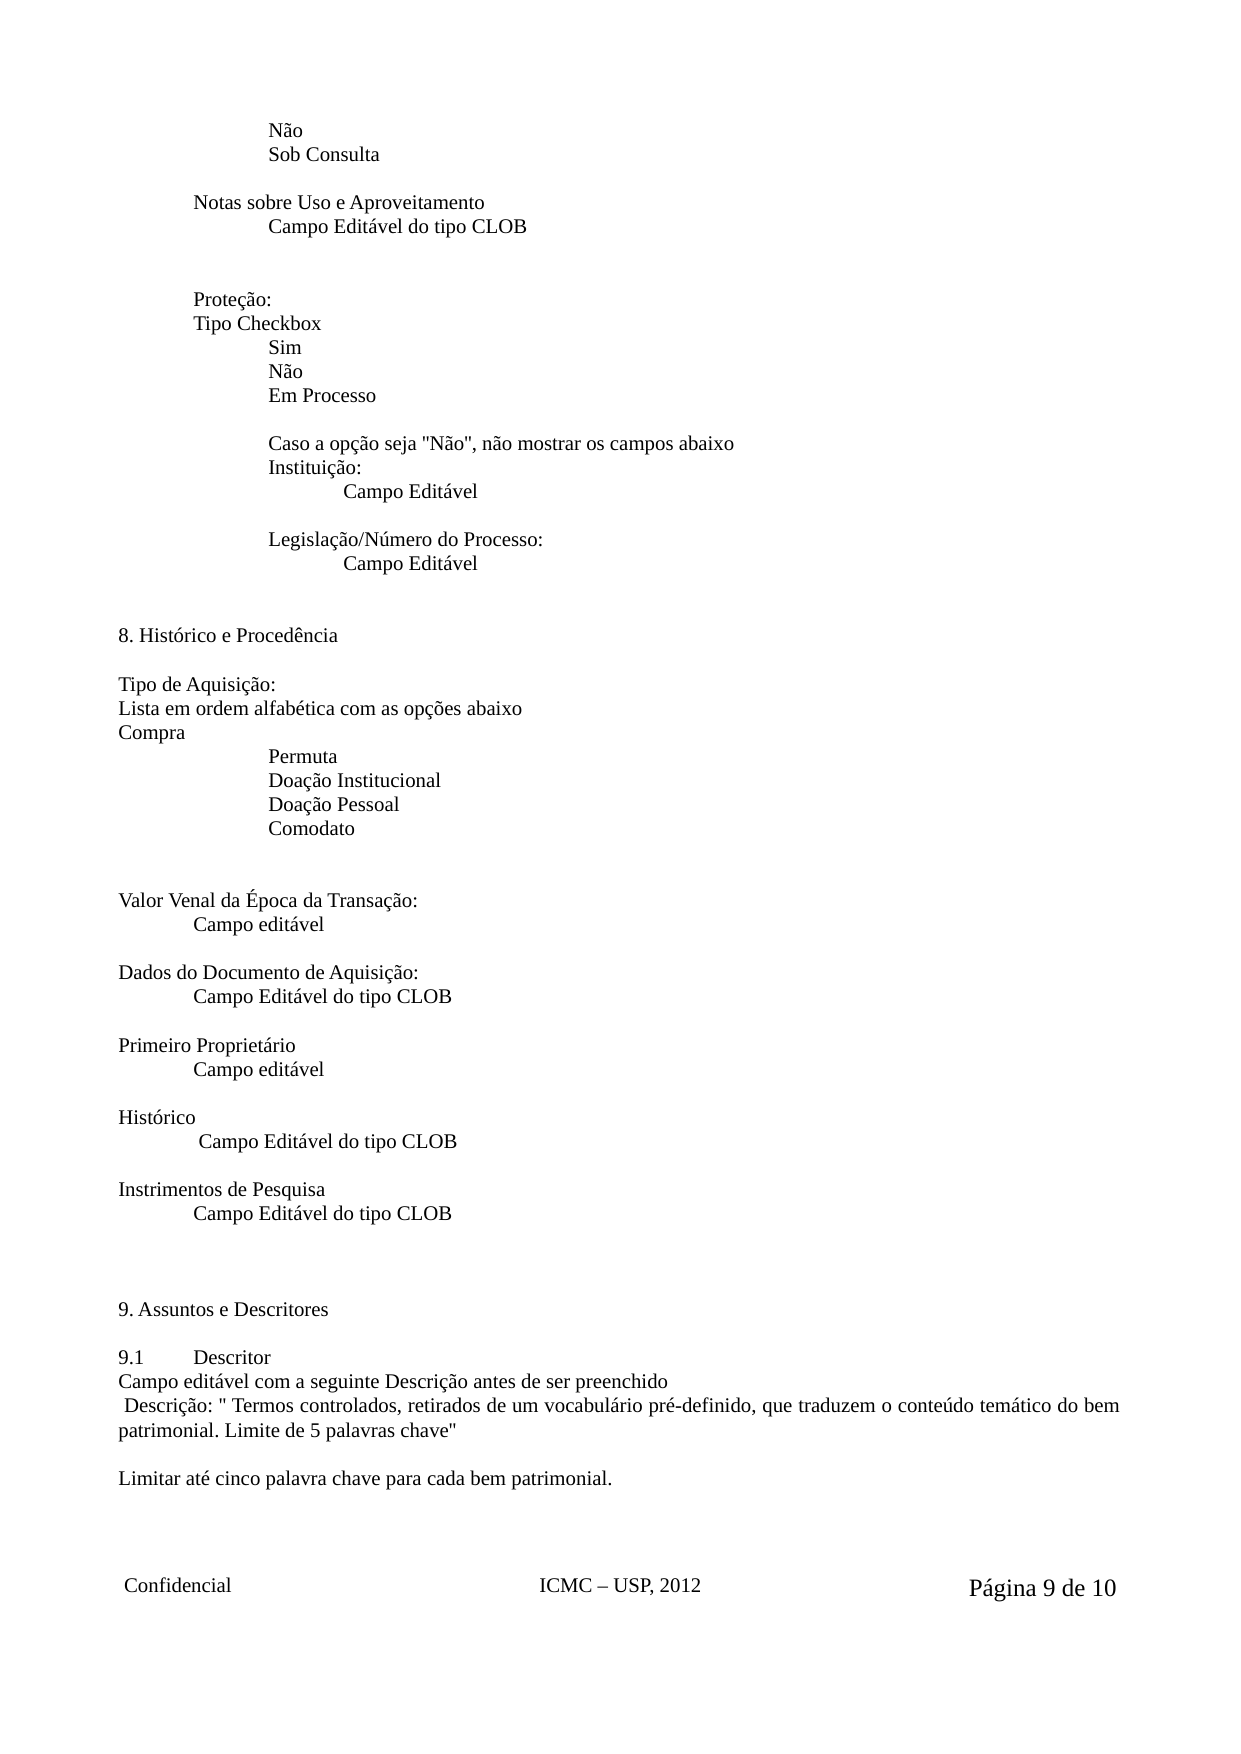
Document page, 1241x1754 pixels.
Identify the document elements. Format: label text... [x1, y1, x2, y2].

text Campo Editável do tipo CLOB [118, 1129, 1122, 1153]
text Campo Editável do tipo CLOB [118, 214, 1122, 238]
text Instituição: [118, 455, 1122, 479]
text Descrição: '' Termos controlados, retirados de um vocabulário pré-definido, que traduzem o conteúdo temático do bem patrimonial. Limite de 5 palavras chave'' [118, 1393, 1122, 1442]
text Campo editável [118, 912, 1122, 936]
text Campo Editável do tipo CLOB [118, 1201, 1122, 1225]
text Comodato [118, 816, 1122, 840]
text Não [118, 118, 1122, 142]
text Não [118, 359, 1122, 383]
text Caso a opção seja ''Não'', não mostrar os campos abaixo [118, 431, 1122, 455]
text Limitar até cinco palavra chave para cada bem patrimonial. [118, 1466, 1122, 1490]
text 9.1 Descritor [118, 1345, 1122, 1369]
text Proteção: [118, 287, 1122, 311]
text Campo Editável do tipo CLOB [118, 984, 1122, 1008]
text 9. Assuntos e Descritores [118, 1297, 1122, 1321]
text Campo editável [118, 1057, 1122, 1081]
text Legislação/Número do Processo: [118, 527, 1122, 551]
text Em Processo [118, 383, 1122, 407]
text Sim [118, 335, 1122, 359]
text Dados do Documento de Aquisição: [118, 960, 1122, 984]
text Lista em ordem alfabética com as opções abaixo [118, 696, 1122, 720]
text Doação Pessoal [118, 792, 1122, 816]
text Permuta [118, 744, 1122, 768]
text Histórico [118, 1105, 1122, 1129]
text Notas sobre Uso e Aproveitamento [118, 190, 1122, 214]
text Campo Editável [118, 551, 1122, 575]
text Sob Consulta [118, 142, 1122, 166]
text Compra [118, 720, 1122, 744]
text Valor Venal da Época da Transação: [118, 888, 1122, 912]
text Doação Institucional [118, 768, 1122, 792]
text Campo Editável [118, 479, 1122, 503]
text Campo editável com a seguinte Descrição antes de ser preenchido [118, 1369, 1122, 1393]
text Tipo Checkbox [118, 311, 1122, 335]
text Primeiro Proprietário [118, 1032, 1122, 1057]
text Instrimentos de Pesquisa [118, 1177, 1122, 1201]
text Tipo de Aquisição: [118, 672, 1122, 696]
text 8. Histórico e Procedência [118, 623, 1122, 647]
